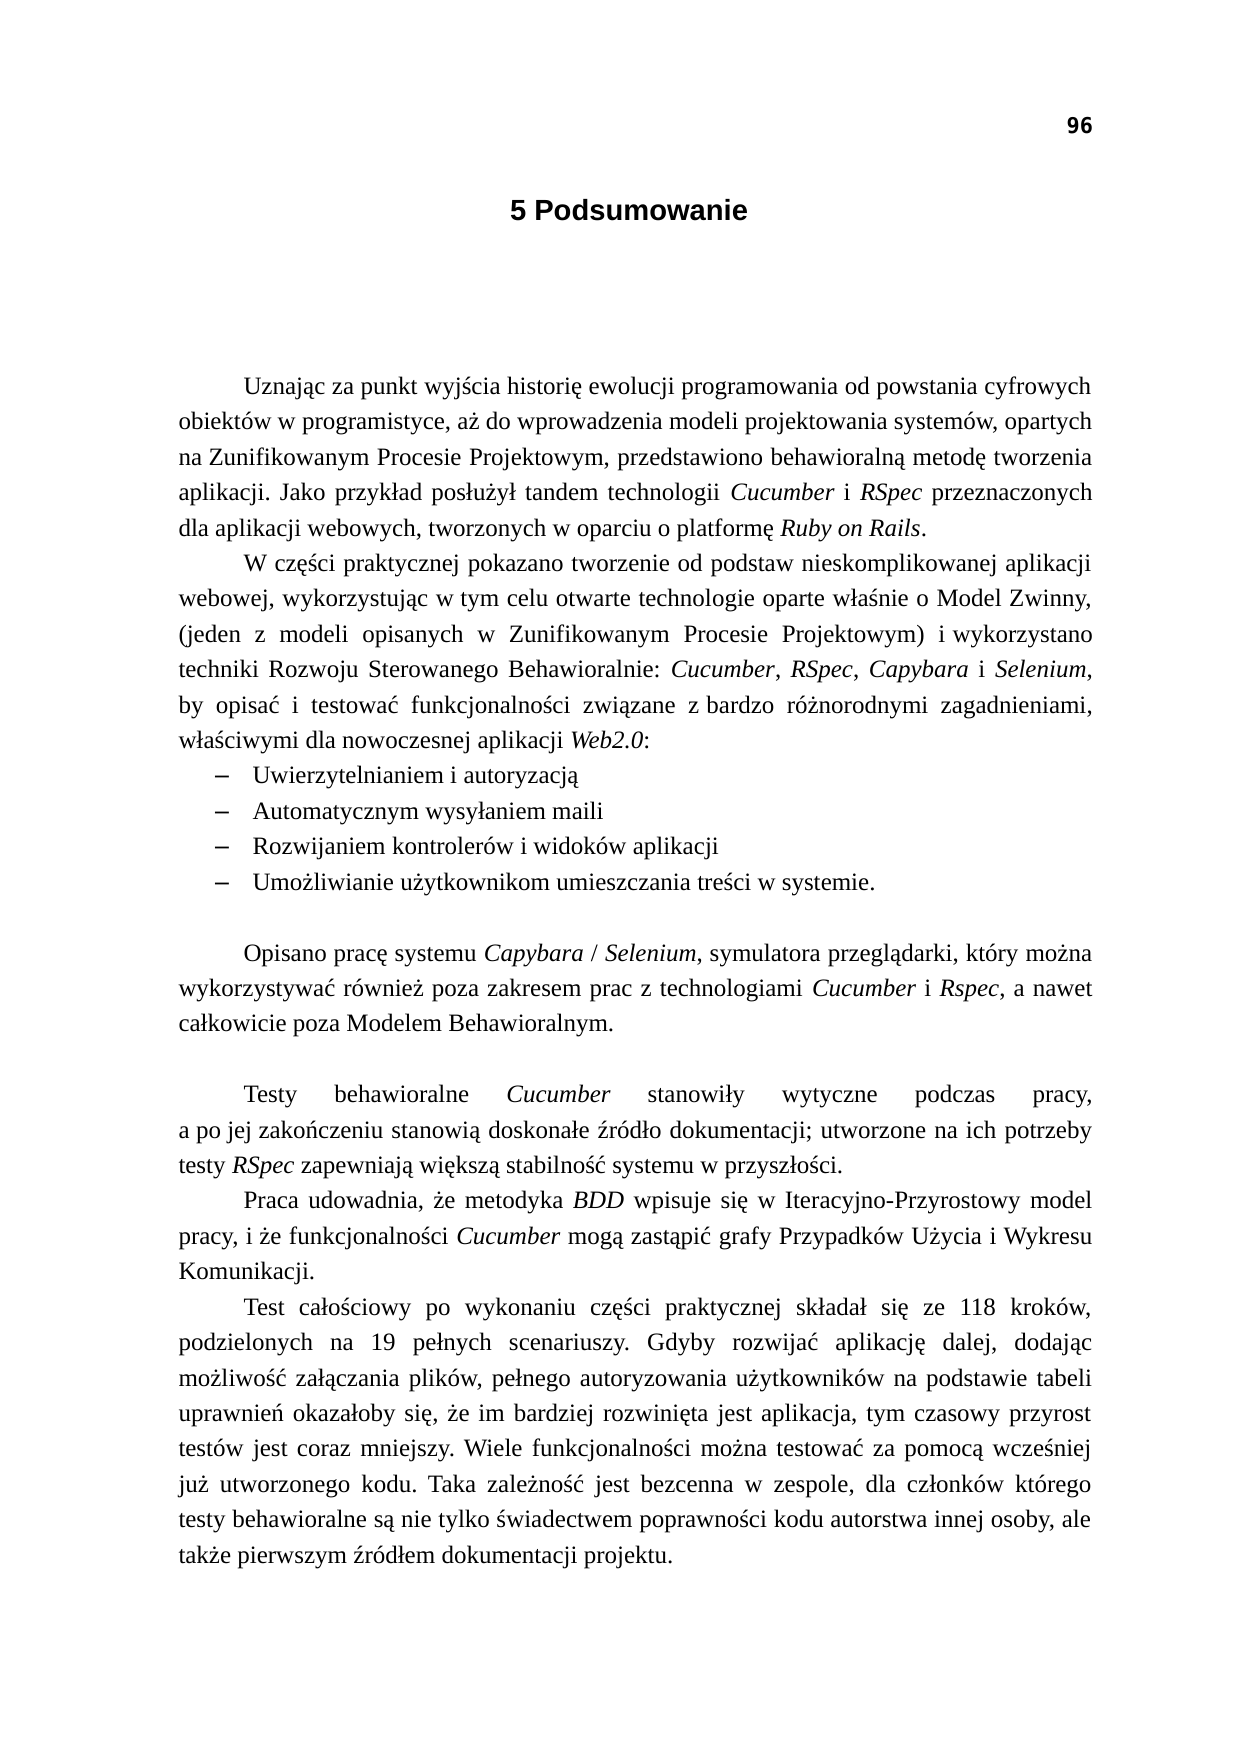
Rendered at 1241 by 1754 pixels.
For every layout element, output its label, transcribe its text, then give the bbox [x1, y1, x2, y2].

text Opisano pracę systemu Capybara / Selenium, symulatora przeglądarki, który można wykorzystywać również poza zakresem prac z technologiami Cucumber i Rspec, a nawet całkowicie poza Modelem Behawioralnym. [178, 933, 1093, 1039]
text Uznając za punkt wyjścia historię ewolucji programowania od powstania cyfrowych obiektów w programistyce, aż do wprowadzenia modeli projektowania systemów, opartych na Zunifikowanym Procesie Projektowym, przedstawiono behawioralną metodę tworzenia aplikacji. Jako przykład posłużył tandem technologii Cucumber i RSpec przeznaczonych dla aplikacji webowych, tworzonych w oparciu o platformę Ruby on Rails. [178, 366, 1093, 543]
text Praca udowadnia, że metodyka BDD wpisuje się w Iteracyjno-Przyrostowy model pracy, i że funkcjonalności Cucumber mogą zastąpić grafy Przypadków Użycia i Wykresu Komunikacji. [178, 1181, 1093, 1287]
text Test całościowy po wykonaniu części praktycznej składał się ze 118 kroków, podzielonych na 19 pełnych scenariuszy. Gdyby rozwijać aplikację dalej, dodając możliwość załączania plików, pełnego autoryzowania użytkowników na podstawie tabeli uprawnień okazałoby się, że im bardziej rozwinięta jest aplikacja, tym czasowy przyrost testów jest coraz mniejszy. Wiele funkcjonalności można testować za pomocą wcześniej już utworzonego kodu. Taka zależność jest bezcenna w zespole, dla członków którego testy behawioralne są nie tylko świadectwem poprawności kodu autorstwa innej osoby, ale także pierwszym źródłem dokumentacji projektu. [178, 1287, 1093, 1570]
text W części praktycznej pokazano tworzenie od podstaw nieskomplikowanej aplikacji webowej, wykorzystując w tym celu otwarte technologie oparte właśnie o Model Zwinny, (jeden z modeli opisanych w Zunifikowanym Procesie Projektowym) i wykorzystano techniki Rozwoju Sterowanego Behawioralnie: Cucumber, RSpec, Capybara i Selenium, by opisać i testować funkcjonalności związane z bardzo różnorodnymi zagadnieniami, właściwymi dla nowoczesnej aplikacji Web2.0: [178, 543, 1093, 756]
list Automatycznym wysyłaniem maili [215, 791, 1093, 826]
list Rozwijaniem kontrolerów i widoków aplikacji [215, 826, 1093, 862]
list Umożliwianie użytkownikom umieszczania treści w systemie. [215, 862, 1093, 897]
list Uwierzytelnianiem i autoryzacją [215, 756, 1093, 791]
list Podsumowanie [177, 193, 1093, 226]
text Testy behawioralne Cucumber stanowiły wytyczne podczas pracy, a po jej zakończeniu stanowią doskonałe źródło dokumentacji; utworzone na ich potrzeby testy RSpec zapewniają większą stabilność systemu w przyszłości. [178, 1074, 1093, 1181]
